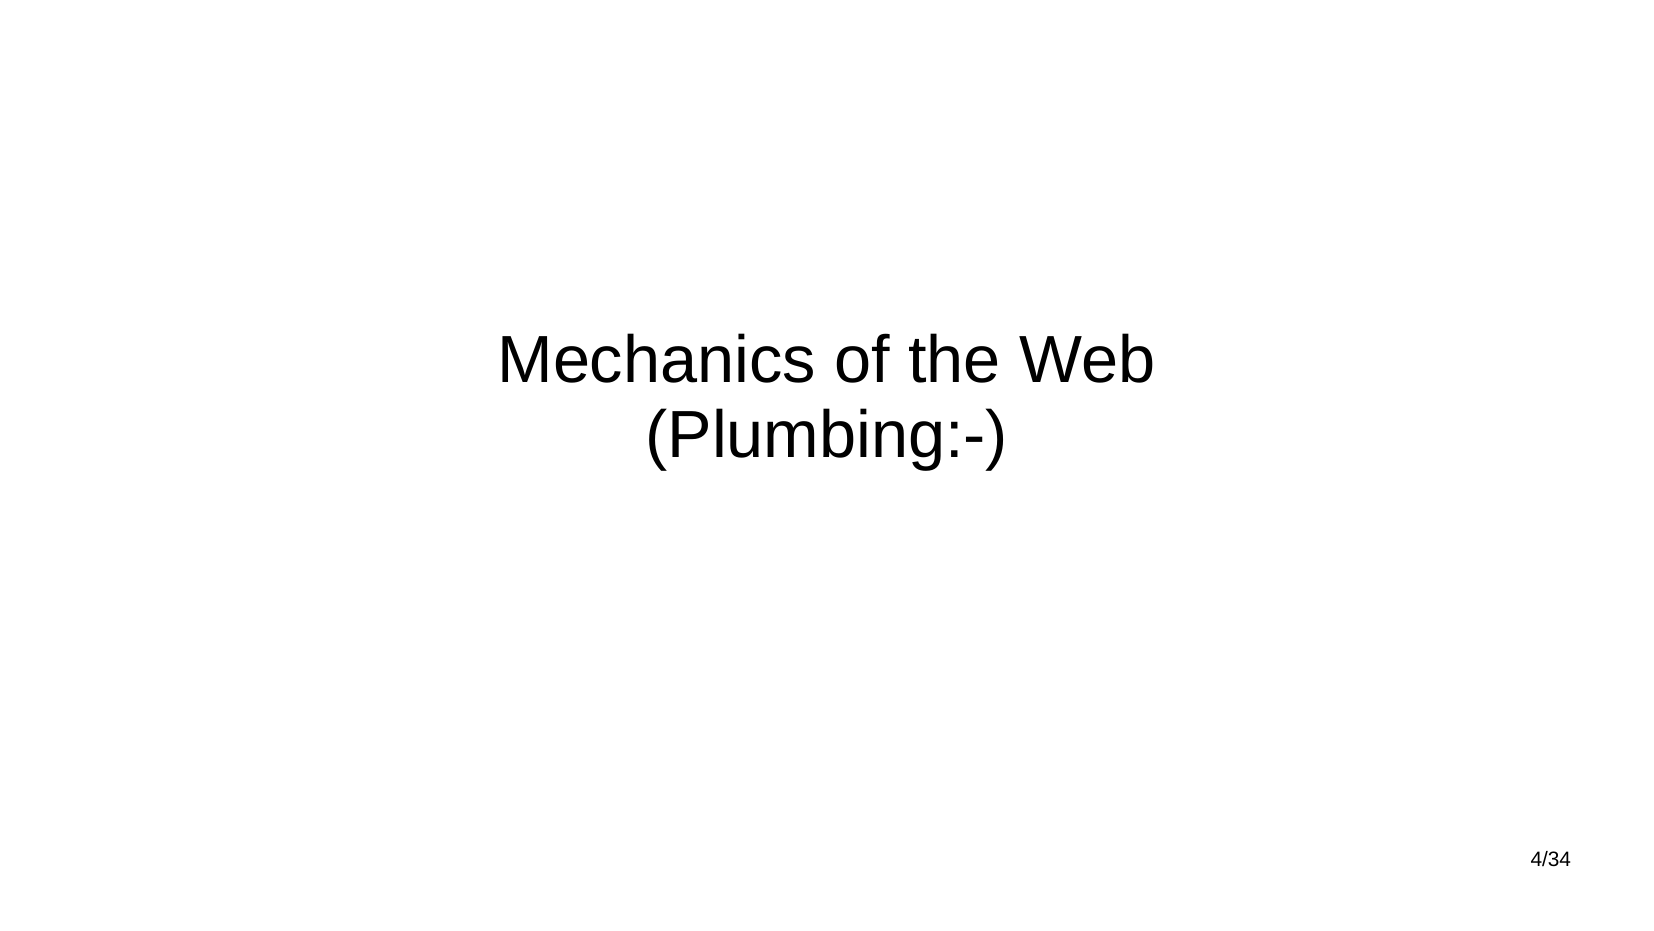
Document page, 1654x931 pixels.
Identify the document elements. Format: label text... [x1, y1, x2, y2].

subtitle Mechanics of the Web (Plumbing:-) [82, 37, 1571, 757]
